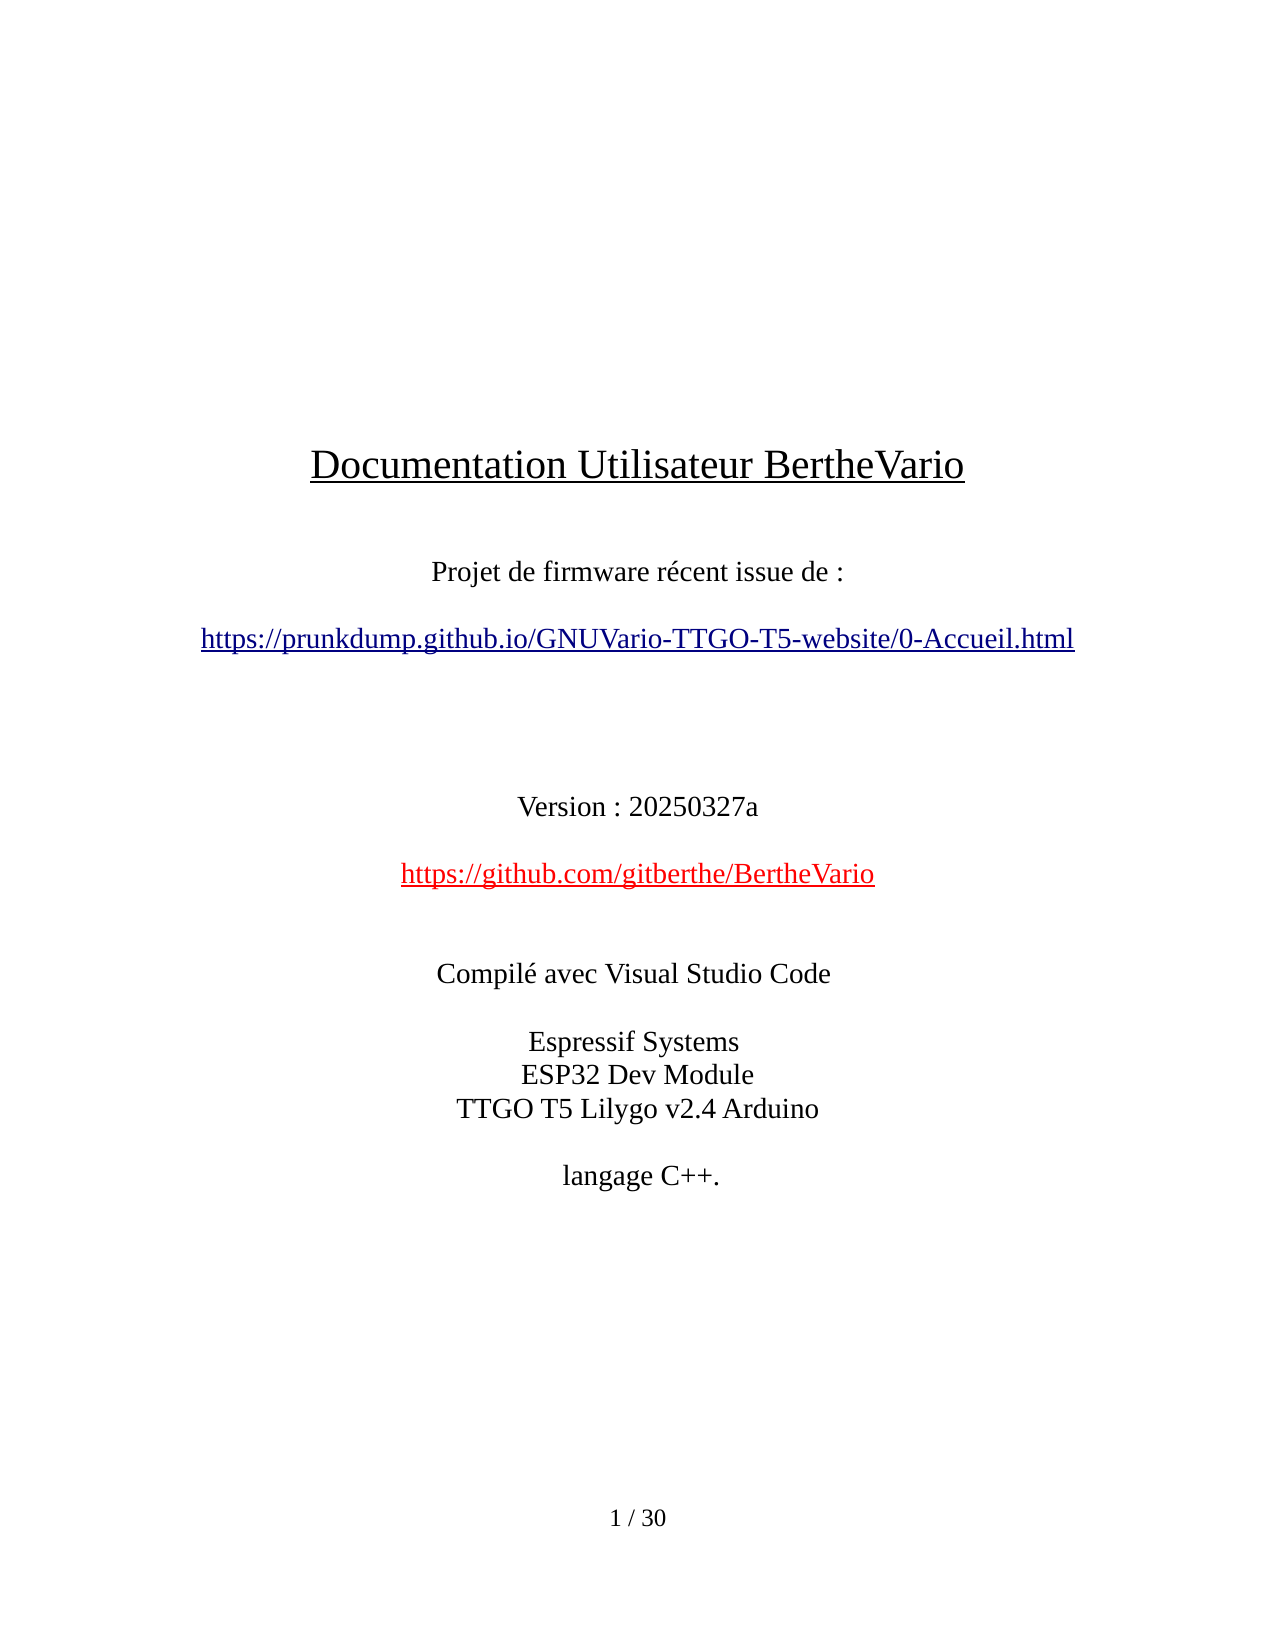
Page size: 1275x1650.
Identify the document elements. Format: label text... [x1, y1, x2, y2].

text langage C++. [118, 1158, 1157, 1191]
text Compilé avec Visual Studio Code [118, 957, 1157, 990]
text ESP32 Dev Module [118, 1057, 1157, 1091]
text Espressif Systems [118, 1024, 1157, 1057]
text https://github.com/gitberthe/BertheVario [118, 856, 1157, 889]
text Documentation Utilisateur BertheVario [118, 439, 1157, 487]
text Projet de firmware récent issue de : [118, 554, 1157, 588]
text TTGO T5 Lilygo v2.4 Arduino [118, 1091, 1157, 1124]
text Version : 20250327a [118, 789, 1157, 822]
text https://prunkdump.github.io/GNUVario-TTGO-T5-website/0-Accueil.html [118, 621, 1157, 655]
